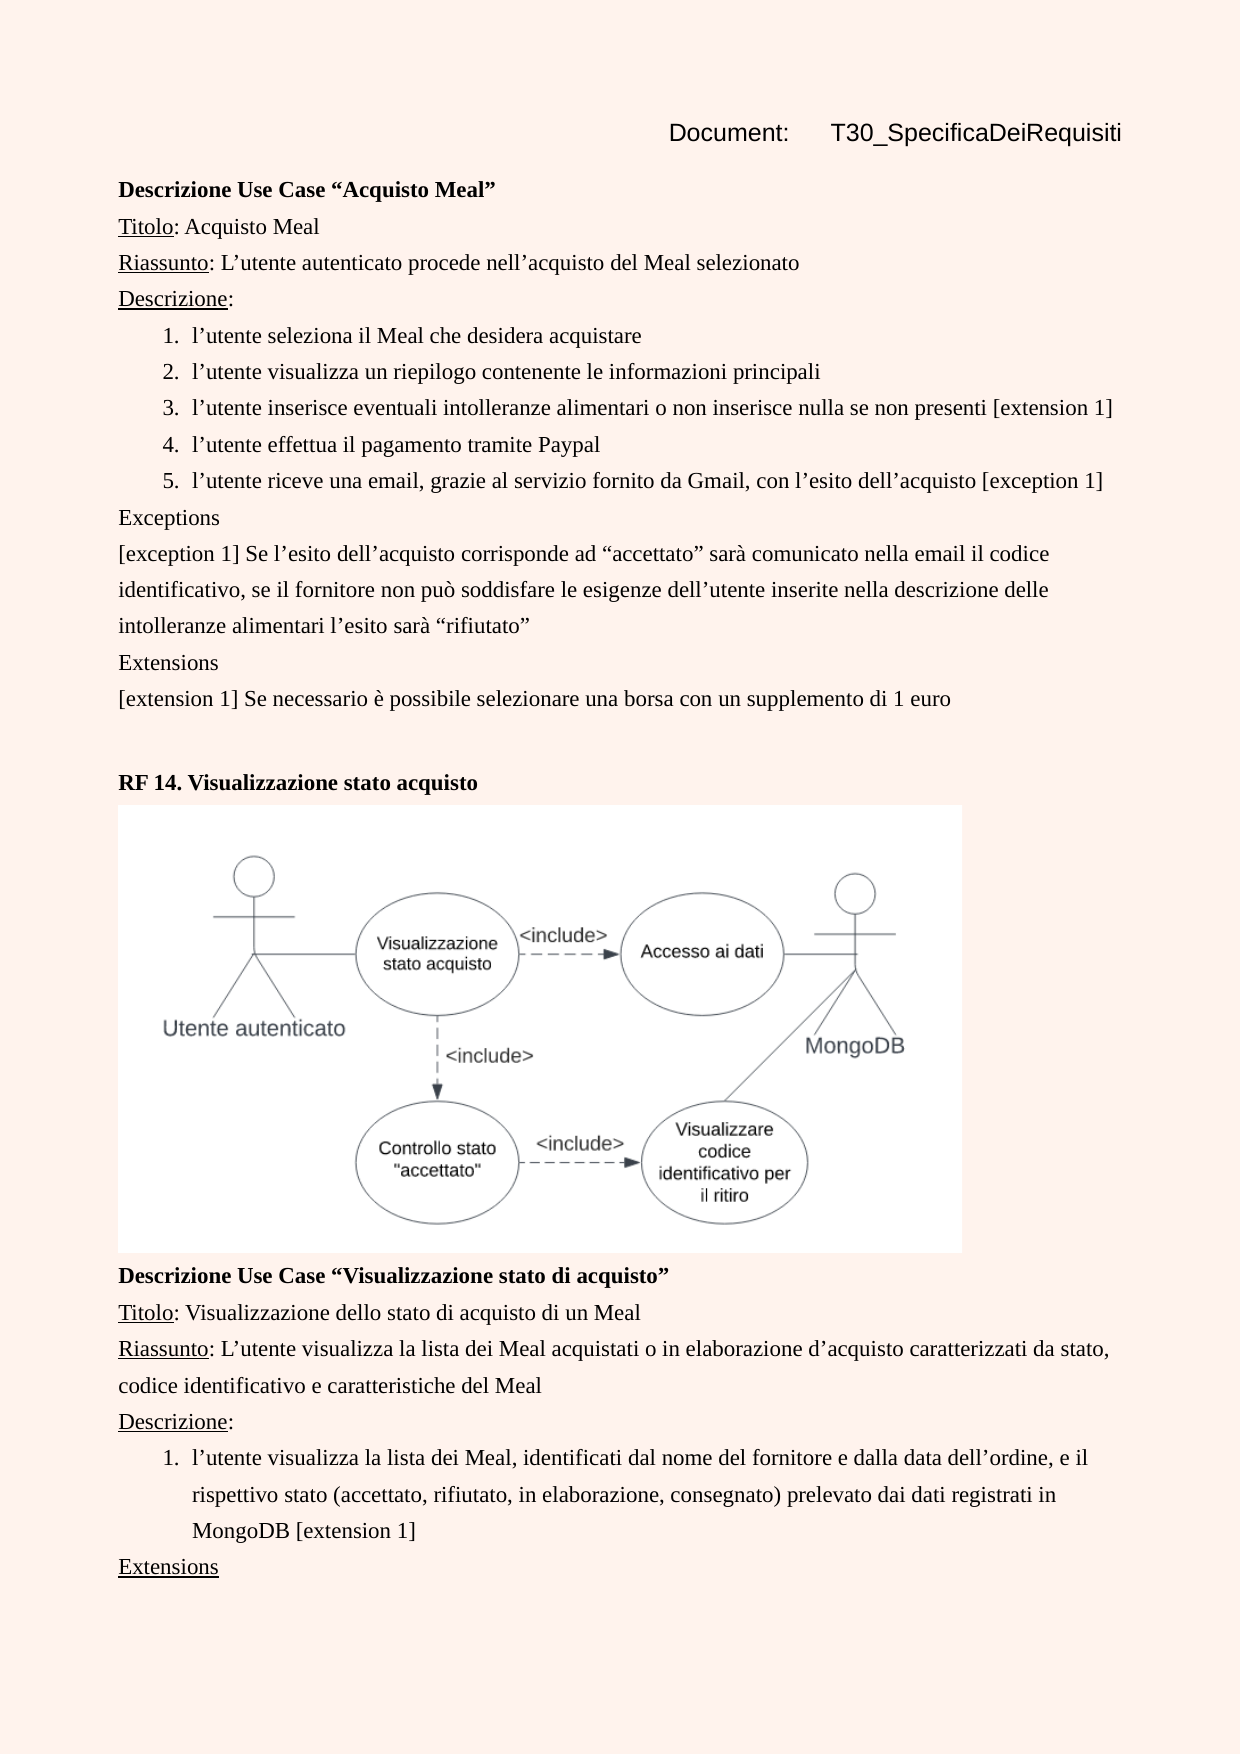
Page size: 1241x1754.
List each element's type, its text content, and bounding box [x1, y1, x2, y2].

text Descrizione Use Case “Acquisto Meal” [118, 176, 1122, 203]
picture [118, 805, 963, 1253]
text Titolo: Acquisto Meal [118, 213, 1122, 239]
text Riassunto: L’utente autenticato procede nell’acquisto del Meal selezionato [118, 249, 1122, 275]
text Extensions [118, 649, 1122, 675]
list l’utente seleziona il Meal che desidera acquistare [162, 322, 1122, 348]
list l’utente riceve una email, grazie al servizio fornito da Gmail, con l’esito dell’acquisto [exception 1] [162, 467, 1122, 493]
list l’utente effettua il pagamento tramite Paypal [162, 431, 1122, 457]
text [exception 1] Se l’esito dell’acquisto corrisponde ad “accettato” sarà comunicato nella email il codice identificativo, se il fornitore non può soddisfare le esigenze dell’utente inserite nella descrizione delle intolleranze alimentari l’esito sarà “rifiutato” [118, 540, 1122, 639]
text Exceptions [118, 503, 1122, 530]
list l’utente inserisce eventuali intolleranze alimentari o non inserisce nulla se non presenti [extension 1] [162, 394, 1122, 421]
text Descrizione: [118, 285, 1122, 312]
text Descrizione: [118, 1408, 1122, 1434]
list l’utente visualizza la lista dei Meal, identificati dal nome del fornitore e dalla data dell’ordine, e il rispettivo stato (accettato, rifiutato, in elaborazione, consegnato) prelevato dai dati registrati in MongoDB [extension 1] [162, 1444, 1122, 1543]
text Titolo: Visualizzazione dello stato di acquisto di un Meal [118, 1299, 1122, 1325]
text [extension 1] Se necessario è possibile selezionare una borsa con un supplemento di 1 euro [118, 685, 1122, 712]
text Extensions [118, 1553, 1122, 1580]
list l’utente visualizza un riepilogo contenente le informazioni principali [162, 358, 1122, 384]
text RF 14. Visualizzazione stato acquisto [118, 769, 1122, 796]
text Descrizione Use Case “Visualizzazione stato di acquisto” [118, 1263, 1122, 1289]
text Riassunto: L’utente visualizza la lista dei Meal acquistati o in elaborazione d’acquisto caratterizzati da stato, codice identificativo e caratteristiche del Meal [118, 1335, 1122, 1398]
